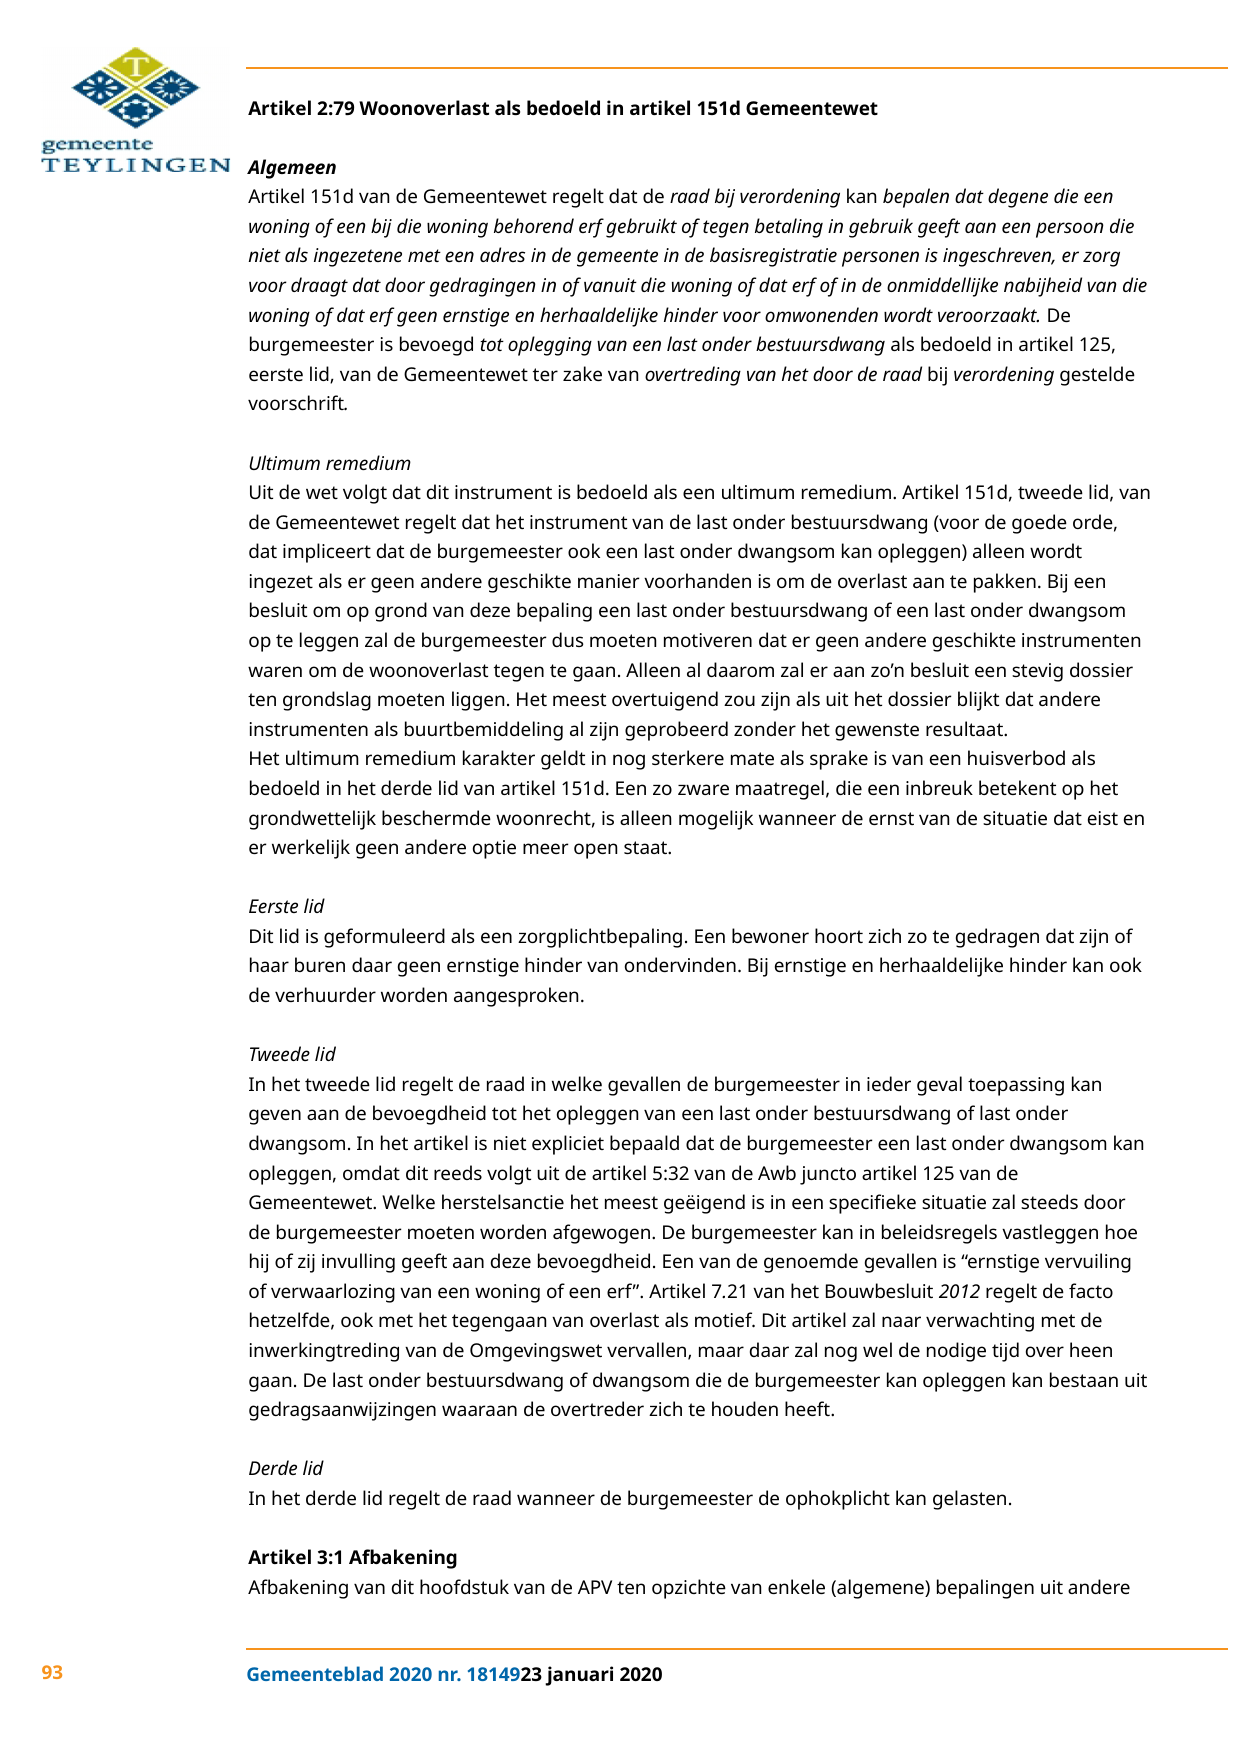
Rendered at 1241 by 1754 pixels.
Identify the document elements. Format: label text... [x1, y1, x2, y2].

text Artikel 151d van de Gemeentewet regelt dat de raad bij verordening kan bepalen dat degene die een woning of een bij die woning behorend erf gebruikt of tegen betaling in gebruik geeft aan een persoon die niet als ingezetene met een adres in de gemeente in de basisregistratie personen is ingeschreven, er zorg voor draagt dat door gedragingen in of vanuit die woning of dat erf of in de onmiddellijke nabijheid van die woning of dat erf geen ernstige en herhaaldelijke hinder voor omwonenden wordt veroorzaakt. De burgemeester is bevoegd tot oplegging van een last onder bestuursdwang als bedoeld in artikel 125, eerste lid, van de Gemeentewet ter zake van overtreding van het door de raad bij verordening gestelde voorschrift. [248, 183, 1152, 416]
text Algemeen [248, 154, 1152, 180]
text Het ultimum remedium karakter geldt in nog sterkere mate als sprake is van een huisverbod als bedoeld in het derde lid van artikel 151d. Een zo zware maatregel, die een inbreuk betekent op het grondwettelijk beschermde woonrecht, is alleen mogelijk wanneer de ernst van de situatie dat eist en er werkelijk geen andere optie meer open staat. [248, 746, 1152, 860]
text Artikel 3:1 Afbakening [248, 1544, 1152, 1570]
text Uit de wet volgt dat dit instrument is bedoeld als een ultimum remedium. Artikel 151d, tweede lid, van de Gemeentewet regelt dat het instrument van de last onder bestuursdwang (voor de goede orde, dat impliceert dat de burgemeester ook een last onder dwangsom kan opleggen) alleen wordt ingezet als er geen andere geschikte manier voorhanden is om de overlast aan te pakken. Bij een besluit om op grond van deze bepaling een last onder bestuursdwang of een last onder dwangsom op te leggen zal de burgemeester dus moeten motiveren dat er geen andere geschikte instrumenten waren om de woonoverlast tegen te gaan. Alleen al daarom zal er aan zo’n besluit een stevig dossier ten grondslag moeten liggen. Het meest overtuigend zou zijn als uit het dossier blijkt dat andere instrumenten als buurtbemiddeling al zijn geprobeerd zonder het gewenste resultaat. [248, 479, 1152, 742]
text Artikel 2:79 Woonoverlast als bedoeld in artikel 151d Gemeentewet [248, 95, 1152, 121]
text Dit lid is geformuleerd als een zorgplichtbepaling. Een bewoner hoort zich zo te gedragen dat zijn of haar buren daar geen ernstige hinder van ondervinden. Bij ernstige en herhaaldelijke hinder kan ook de verhuurder worden aangesproken. [248, 923, 1152, 1008]
text Derde lid [248, 1456, 1152, 1481]
text Ultimum remedium [248, 450, 1152, 476]
text Afbakening van dit hoofdstuk van de APV ten opzichte van enkele (algemene) bepalingen uit andere [248, 1574, 1152, 1600]
text In het derde lid regelt de raad wanneer de burgemeester de ophokplicht kan gelasten. [248, 1485, 1152, 1511]
text Eerste lid [248, 893, 1152, 919]
text Tweede lid [248, 1041, 1152, 1067]
picture [41, 47, 231, 172]
text In het tweede lid regelt de raad in welke gevallen de burgemeester in ieder geval toepassing kan geven aan de bevoegdheid tot het opleggen van een last onder bestuursdwang of last onder dwangsom. In het artikel is niet expliciet bepaald dat de burgemeester een last onder dwangsom kan opleggen, omdat dit reeds volgt uit de artikel 5:32 van de Awb juncto artikel 125 van de Gemeentewet. Welke herstelsanctie het meest geëigend is in een specifieke situatie zal steeds door de burgemeester moeten worden afgewogen. De burgemeester kan in beleidsregels vastleggen hoe hij of zij invulling geeft aan deze bevoegdheid. Een van de genoemde gevallen is “ernstige vervuiling of verwaarlozing van een woning of een erf”. Artikel 7.21 van het Bouwbesluit 2012 regelt de facto hetzelfde, ook met het tegengaan van overlast als motief. Dit artikel zal naar verwachting met de inwerkingtreding van de Omgevingswet vervallen, maar daar zal nog wel de nodige tijd over heen gaan. De last onder bestuursdwang of dwangsom die de burgemeester kan opleggen kan bestaan uit gedragsaanwijzingen waaraan de overtreder zich te houden heeft. [248, 1071, 1152, 1422]
